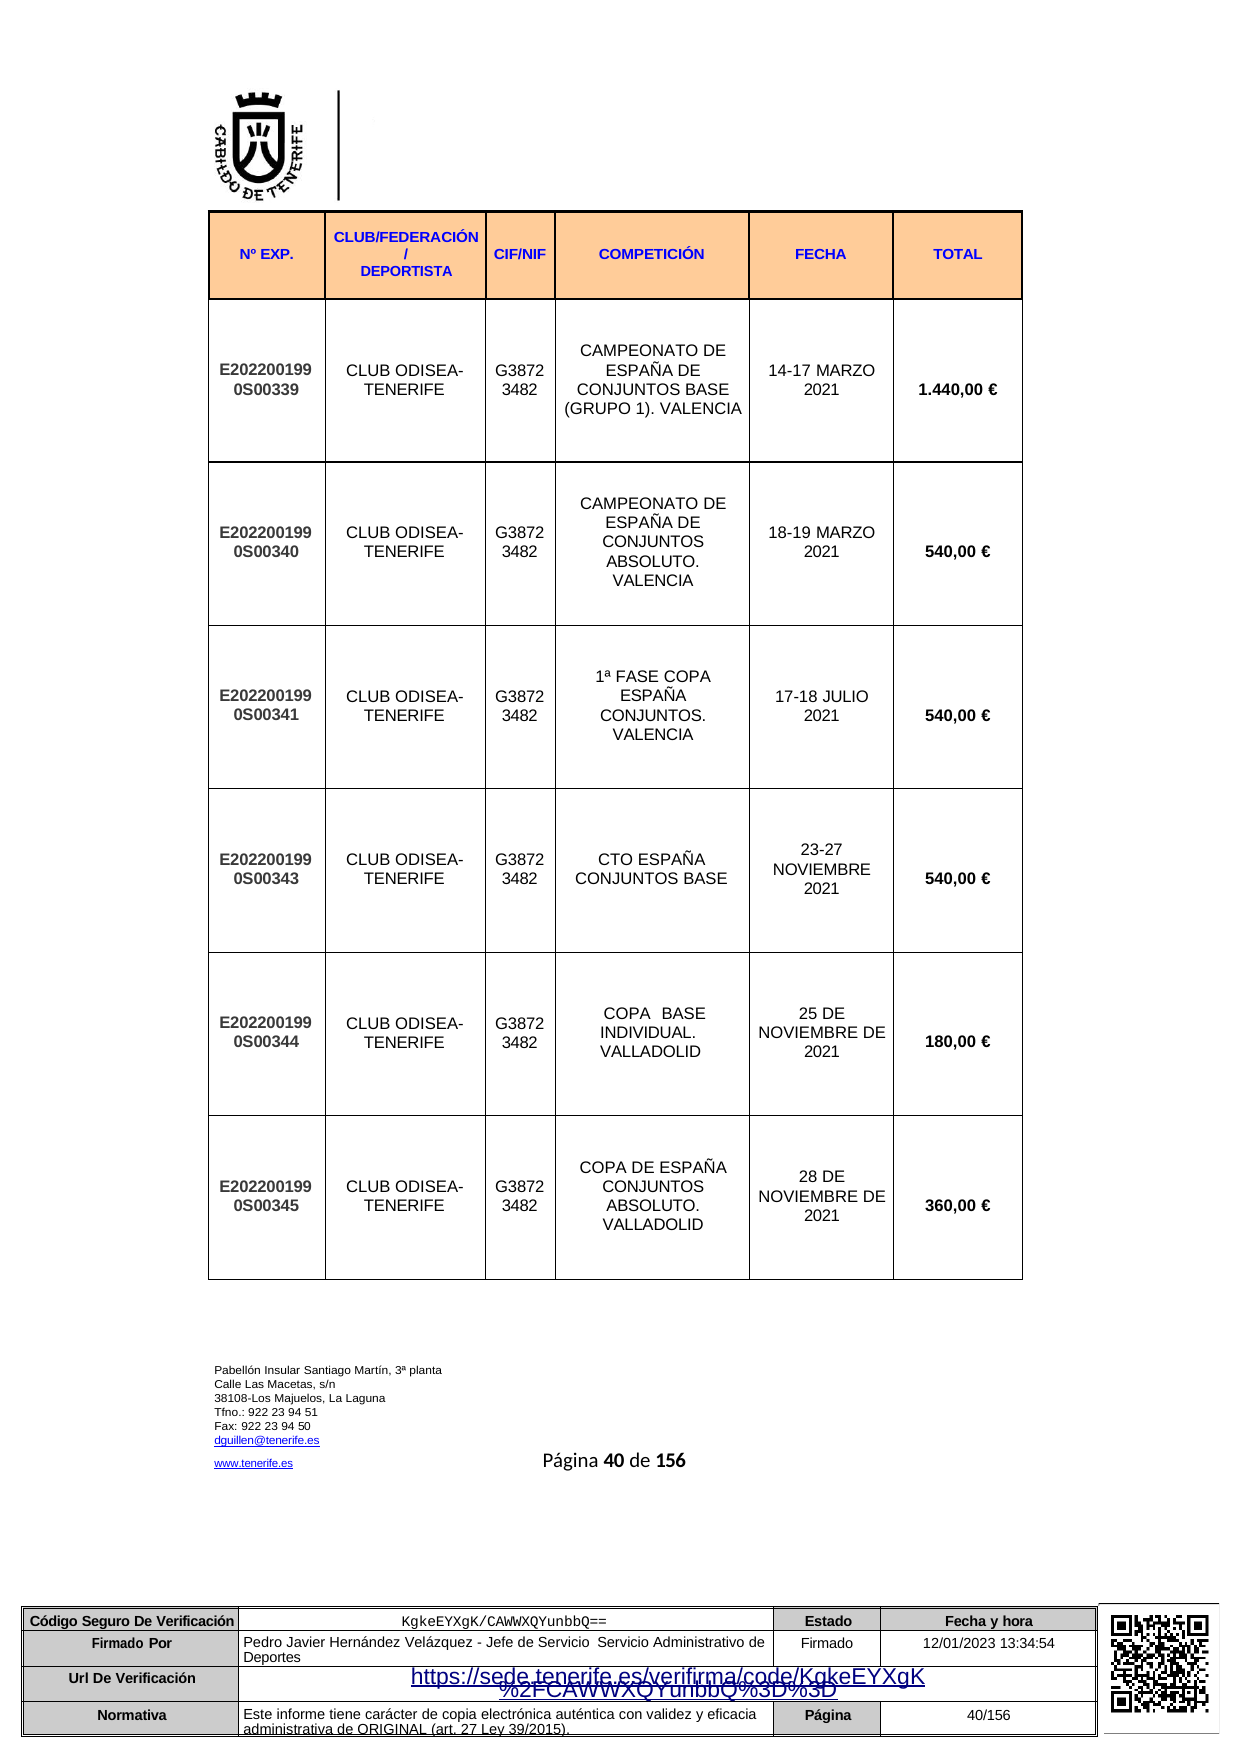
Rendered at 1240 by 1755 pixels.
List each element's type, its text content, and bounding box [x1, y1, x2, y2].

table_cell 1ª FASE COPA ESPAÑA CONJUNTOS. VALENCIA [556, 626, 749, 788]
table_cell CAMPEONATO DE ESPAÑA DE CONJUNTOS BASE (GRUPO 1). VALENCIA [556, 300, 749, 461]
table_cell E202200199 0S00339 [209, 300, 325, 461]
table_cell COPA DE ESPAÑA CONJUNTOS ABSOLUTO. VALLADOLID [556, 1116, 749, 1279]
text dguillen@tenerife.es [214, 1434, 1110, 1447]
table_cell 540,00 € [894, 463, 1022, 625]
table_cell 540,00 € [894, 626, 1022, 788]
text Pabellón Insular Santiago Martín, 3ª planta Calle Las Macetas, s/n [214, 1364, 467, 1391]
table_cell 14-17 MARZO 2021 [750, 300, 893, 461]
table_cell G3872 3482 [486, 789, 555, 952]
table_header TOTAL [894, 213, 1021, 298]
table_cell G3872 3482 [486, 1116, 555, 1279]
table_cell 1.440,00 € [894, 300, 1022, 461]
text Fax: 922 23 94 50 [214, 1419, 1110, 1433]
table_cell E202200199 0S00344 [209, 953, 325, 1115]
table_cell 180,00 € [894, 953, 1022, 1115]
table_cell G3872 3482 [486, 953, 555, 1115]
table_header CIF/NIF [487, 213, 554, 298]
table_cell E202200199 0S00341 [209, 626, 325, 788]
table_header CLUB/FEDERACIÓN / DEPORTISTA [326, 213, 485, 298]
table_cell COPA BASE INDIVIDUAL. VALLADOLID [556, 953, 749, 1115]
table_cell CLUB ODISEA- TENERIFE [326, 463, 485, 625]
table_cell 360,00 € [894, 1116, 1022, 1279]
text 38108-Los Majuelos, La Laguna Tfno.: 922 23 94 51 [214, 1392, 413, 1419]
table_cell CTO ESPAÑA CONJUNTOS BASE [556, 789, 749, 952]
table_cell 18-19 MARZO 2021 [750, 463, 893, 625]
table_header Nº EXP. [210, 213, 324, 298]
table_cell 23-27 NOVIEMBRE 2021 [750, 789, 893, 952]
table_cell G3872 3482 [486, 300, 555, 461]
table_cell G3872 3482 [486, 626, 555, 788]
table_cell E202200199 0S00340 [209, 463, 325, 625]
table_cell 28 DE NOVIEMBRE DE 2021 [750, 1116, 893, 1279]
table_cell CLUB ODISEA- TENERIFE [326, 300, 485, 461]
table_cell 25 DE NOVIEMBRE DE 2021 [750, 953, 893, 1115]
table_cell 540,00 € [894, 789, 1022, 952]
table_cell 17-18 JULIO 2021 [750, 626, 893, 788]
table_header FECHA [750, 213, 892, 298]
table_cell CLUB ODISEA- TENERIFE [326, 1116, 485, 1279]
text www.tenerife.es Página 40 de 156 [214, 1447, 1110, 1472]
table_header COMPETICIÓN [556, 213, 748, 298]
table_cell CAMPEONATO DE ESPAÑA DE CONJUNTOS ABSOLUTO. VALENCIA [556, 463, 749, 625]
table_cell CLUB ODISEA- TENERIFE [326, 953, 485, 1115]
table_cell E202200199 0S00345 [209, 1116, 325, 1279]
table_cell E202200199 0S00343 [209, 789, 325, 952]
table_cell G3872 3482 [486, 463, 555, 625]
table_cell CLUB ODISEA- TENERIFE [326, 789, 485, 952]
table_cell CLUB ODISEA- TENERIFE [326, 626, 485, 788]
